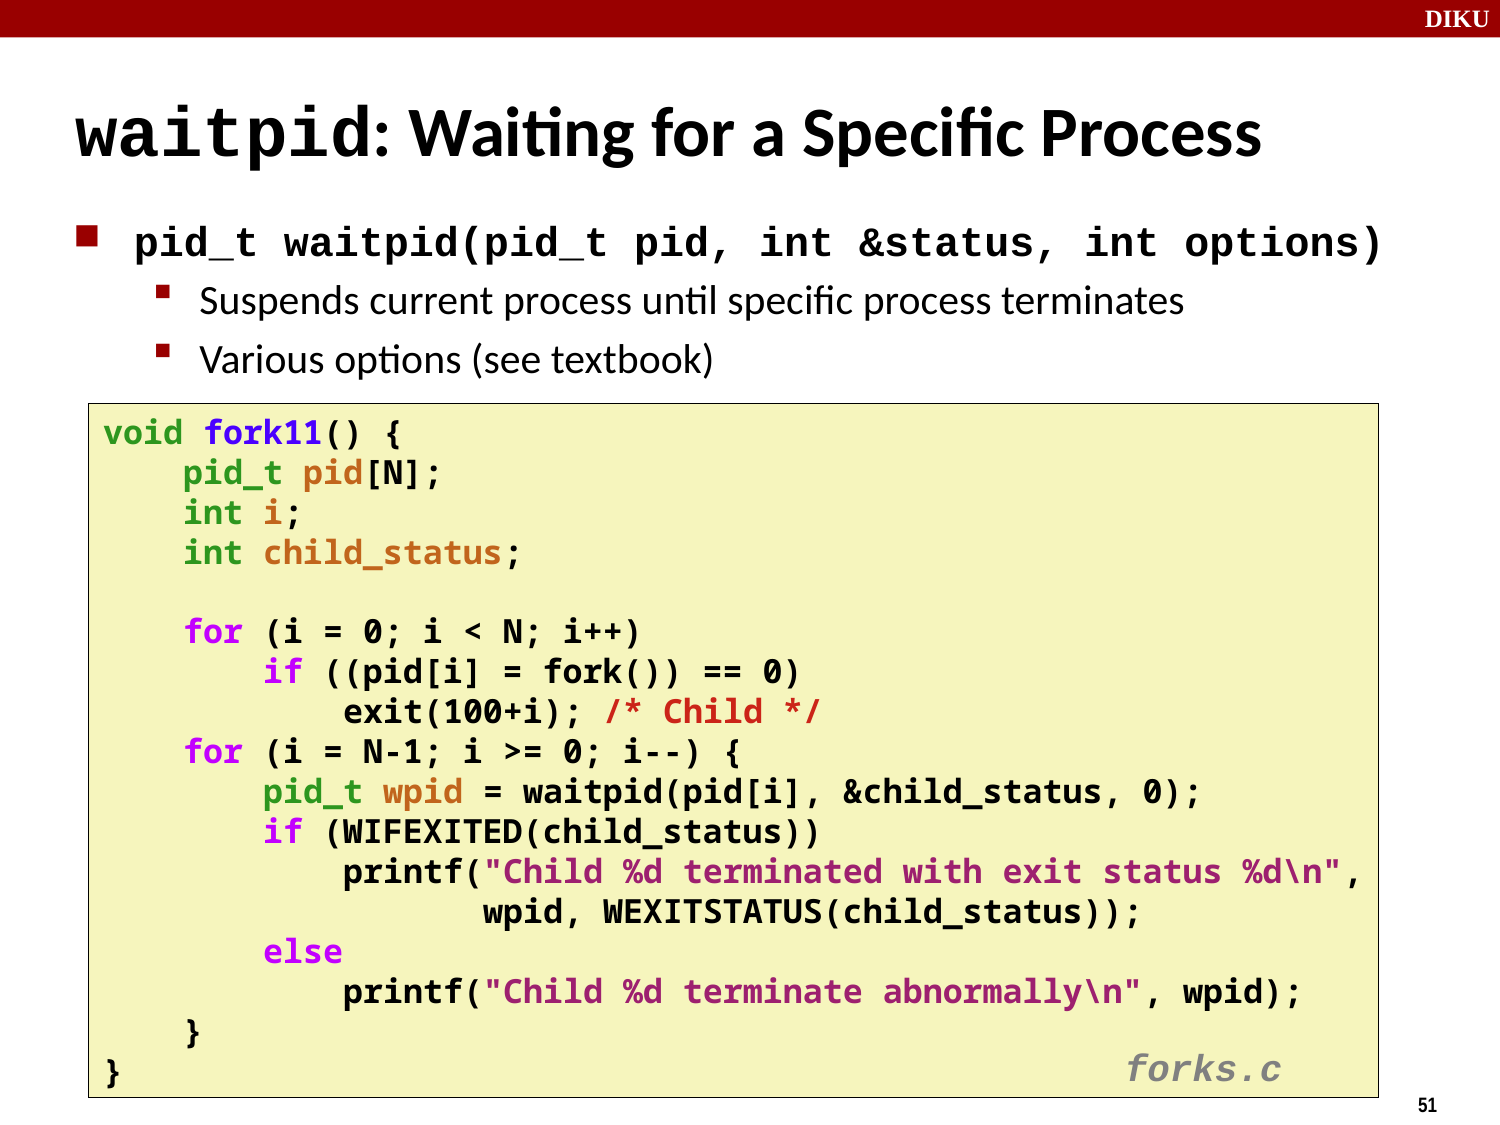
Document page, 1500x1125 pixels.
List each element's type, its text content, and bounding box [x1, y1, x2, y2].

text_box void fork11() { pid_t pid[N]; int i; int child_status; for (i = 0; i < N; i++) if ((pid[i] = fork()) == 0) exit(100+i); /* Child */ for (i = N-1; i >= 0; i--) { pid_t wpid = waitpid(pid[i], &child_status, 0); if (WIFEXITED(child_status)) printf("Child %d terminated with exit status %d\n", wpid, WEXITSTATUS(child_status)); else printf("Child %d terminate abnormally\n", wpid); } } [88, 403, 1378, 1098]
list pid_t waitpid(pid_t pid, int &status, int options) Suspends current process until specific process terminates Various options (see textbook) [62, 207, 1475, 388]
text_box forks.c [1110, 1039, 1298, 1098]
title waitpid: Waiting for a Specific Process [60, 80, 1500, 175]
